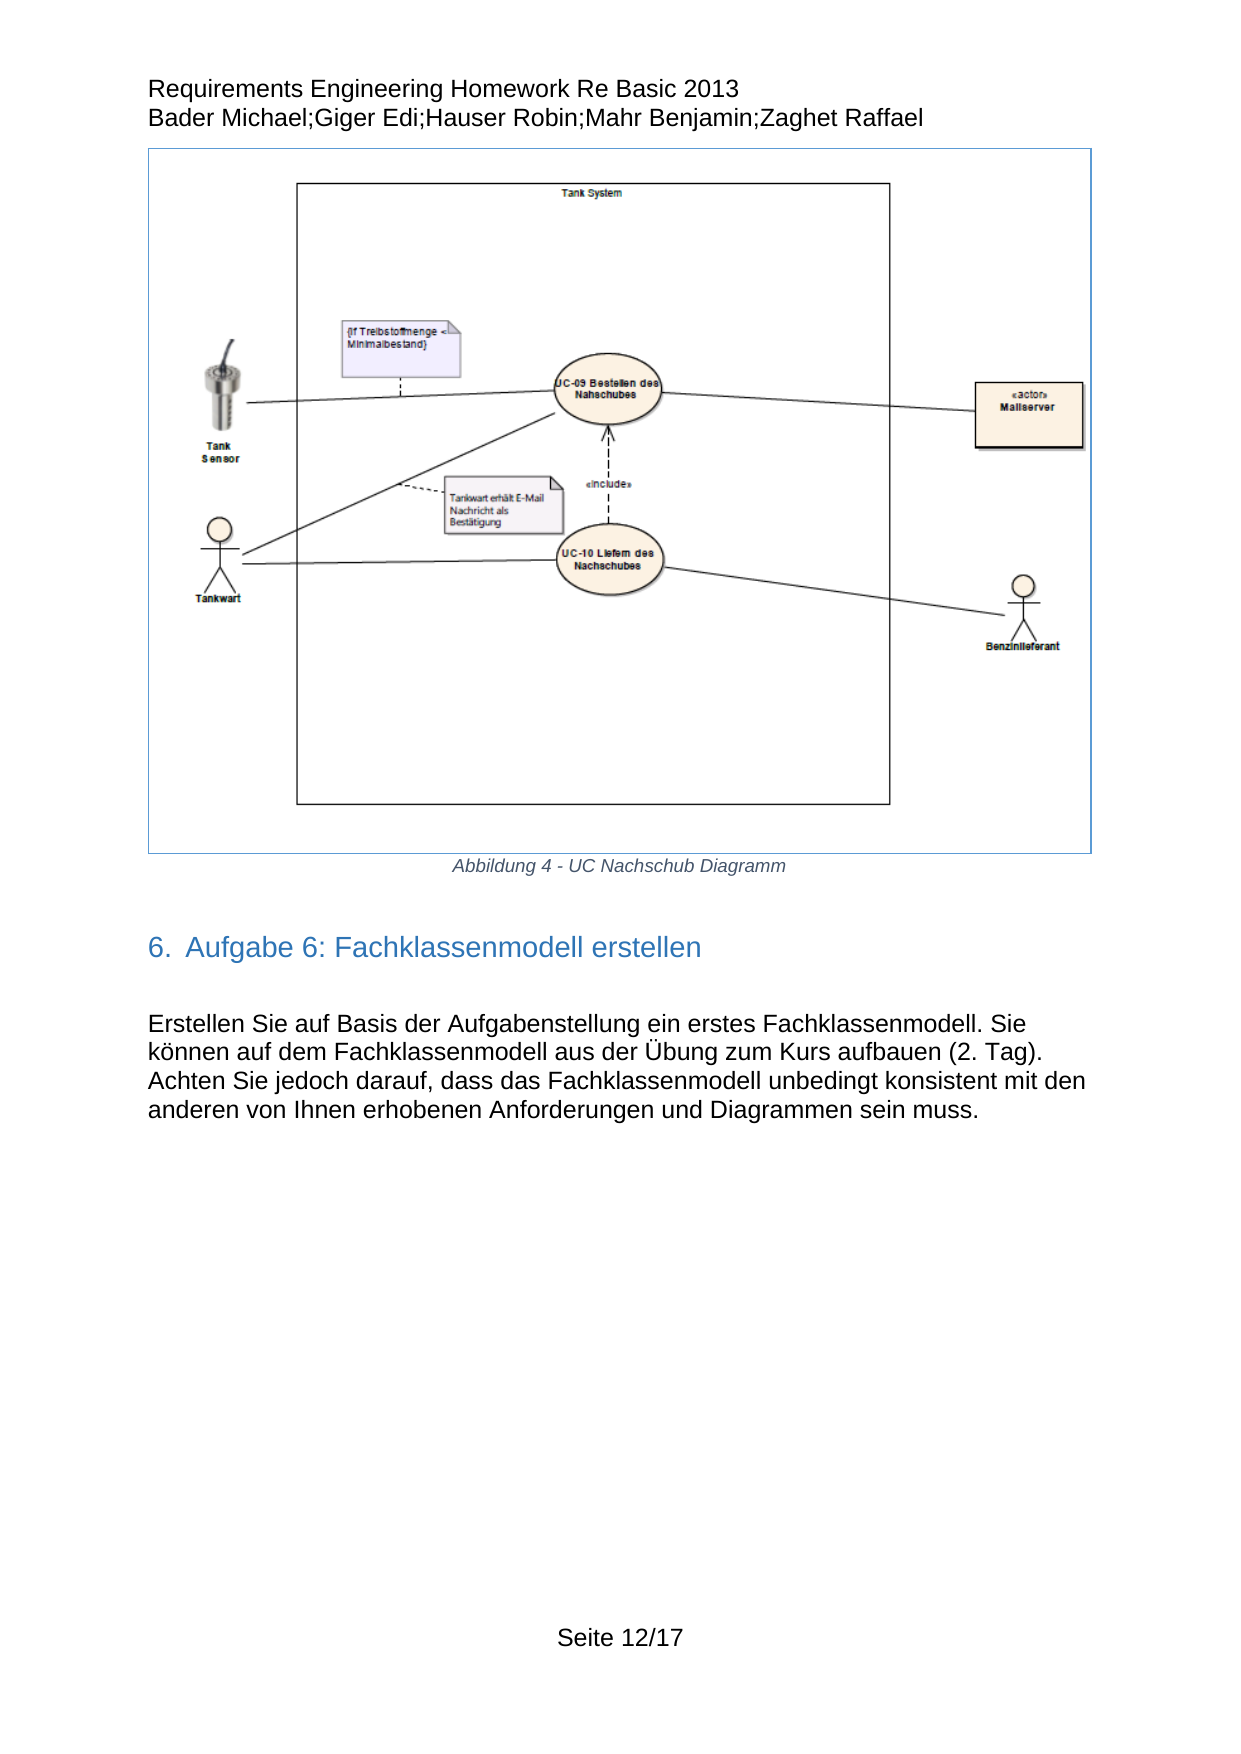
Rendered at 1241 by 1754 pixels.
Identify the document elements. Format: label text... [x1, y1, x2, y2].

text Abbildung 4 - UC Nachschub Diagramm [148, 854, 1093, 876]
text Erstellen Sie auf Basis der Aufgabenstellung ein erstes Fachklassenmodell. Sie können auf dem Fachklassenmodell aus der Übung zum Kurs aufbauen (2. Tag). Achten Sie jedoch darauf, dass das Fachklassenmodell unbedingt konsistent mit den anderen von Ihnen erhobenen Anforderungen und Diagrammen sein muss. [148, 1009, 1093, 1124]
subtitle Aufgabe 6: Fachklassenmodell erstellen [148, 930, 1093, 963]
